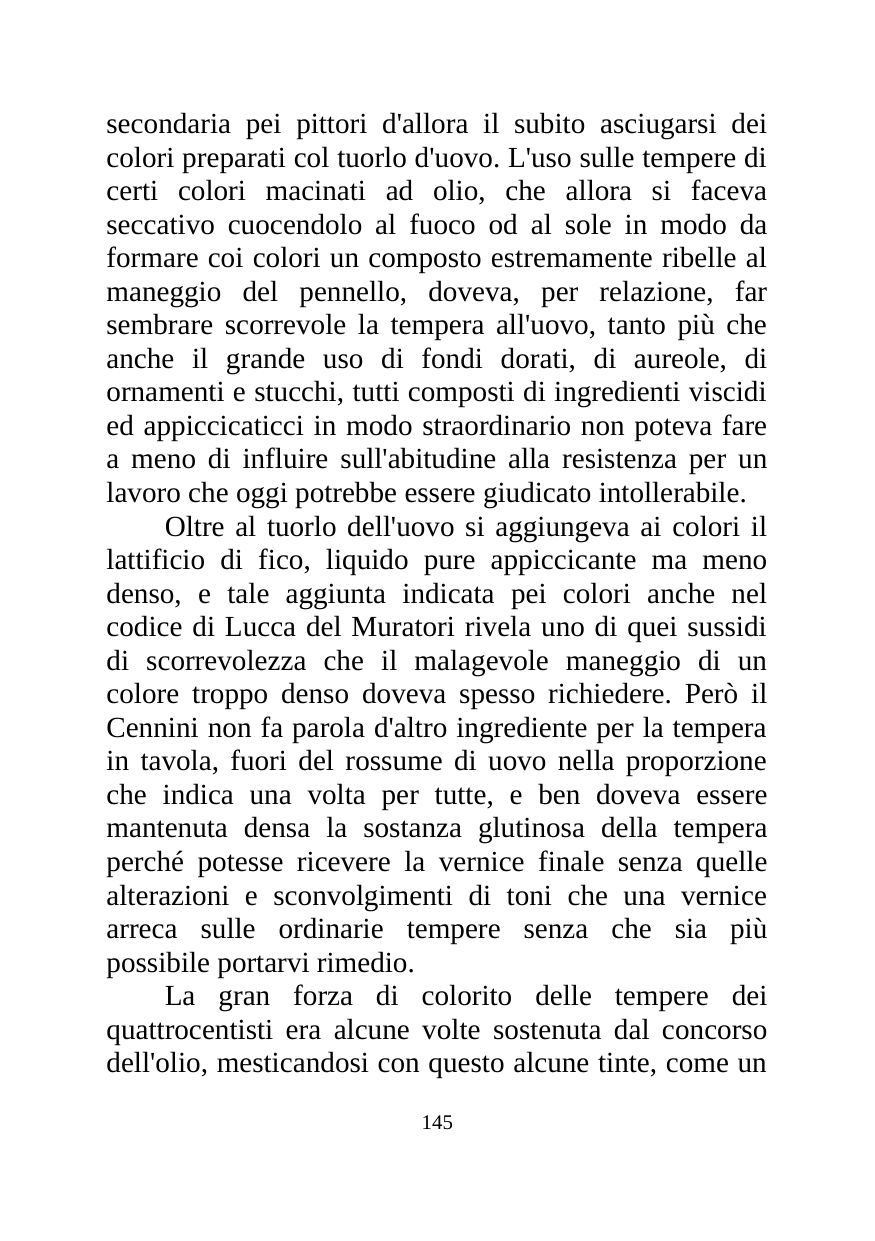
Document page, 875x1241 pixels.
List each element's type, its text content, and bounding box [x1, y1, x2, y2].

text La gran forza di colorito delle tempere dei quattrocentisti era alcune volte sostenuta dal concorso dell'olio, mesticandosi con questo alcune tinte, come un [106, 978, 768, 1079]
text Oltre al tuorlo dell'uovo si aggiungeva ai colori il lattificio di fico, liquido pure appiccicante ma meno denso, e tale aggiunta indicata pei colori anche nel codice di Lucca del Muratori rivela uno di quei sussidi di scorrevolezza che il malagevole maneggio di un colore troppo denso doveva spesso richiedere. Però il Cennini non fa parola d'altro ingrediente per la tempera in tavola, fuori del rossume di uovo nella proporzione che indica una volta per tutte, e ben doveva essere mantenuta densa la sostanza glutinosa della tempera perché potesse ricevere la vernice finale senza quelle alterazioni e sconvolgimenti di toni che una vernice arreca sulle ordinarie tempere senza che sia più possibile portarvi rimedio. [106, 509, 768, 978]
text secondaria pei pittori d'allora il subito asciugarsi dei colori preparati col tuorlo d'uovo. L'uso sulle tempere di certi colori macinati ad olio, che allora si faceva seccativo cuocendolo al fuoco od al sole in modo da formare coi colori un composto estremamente ribelle al maneggio del pennello, doveva, per relazione, far sembrare scorrevole la tempera all'uovo, tanto più che anche il grande uso di fondi dorati, di aureole, di ornamenti e stucchi, tutti composti di ingredienti viscidi ed appiccicaticci in modo straordinario non poteva fare a meno di influire sull'abitudine alla resistenza per un lavoro che oggi potrebbe essere giudicato intollerabile. [106, 106, 768, 509]
